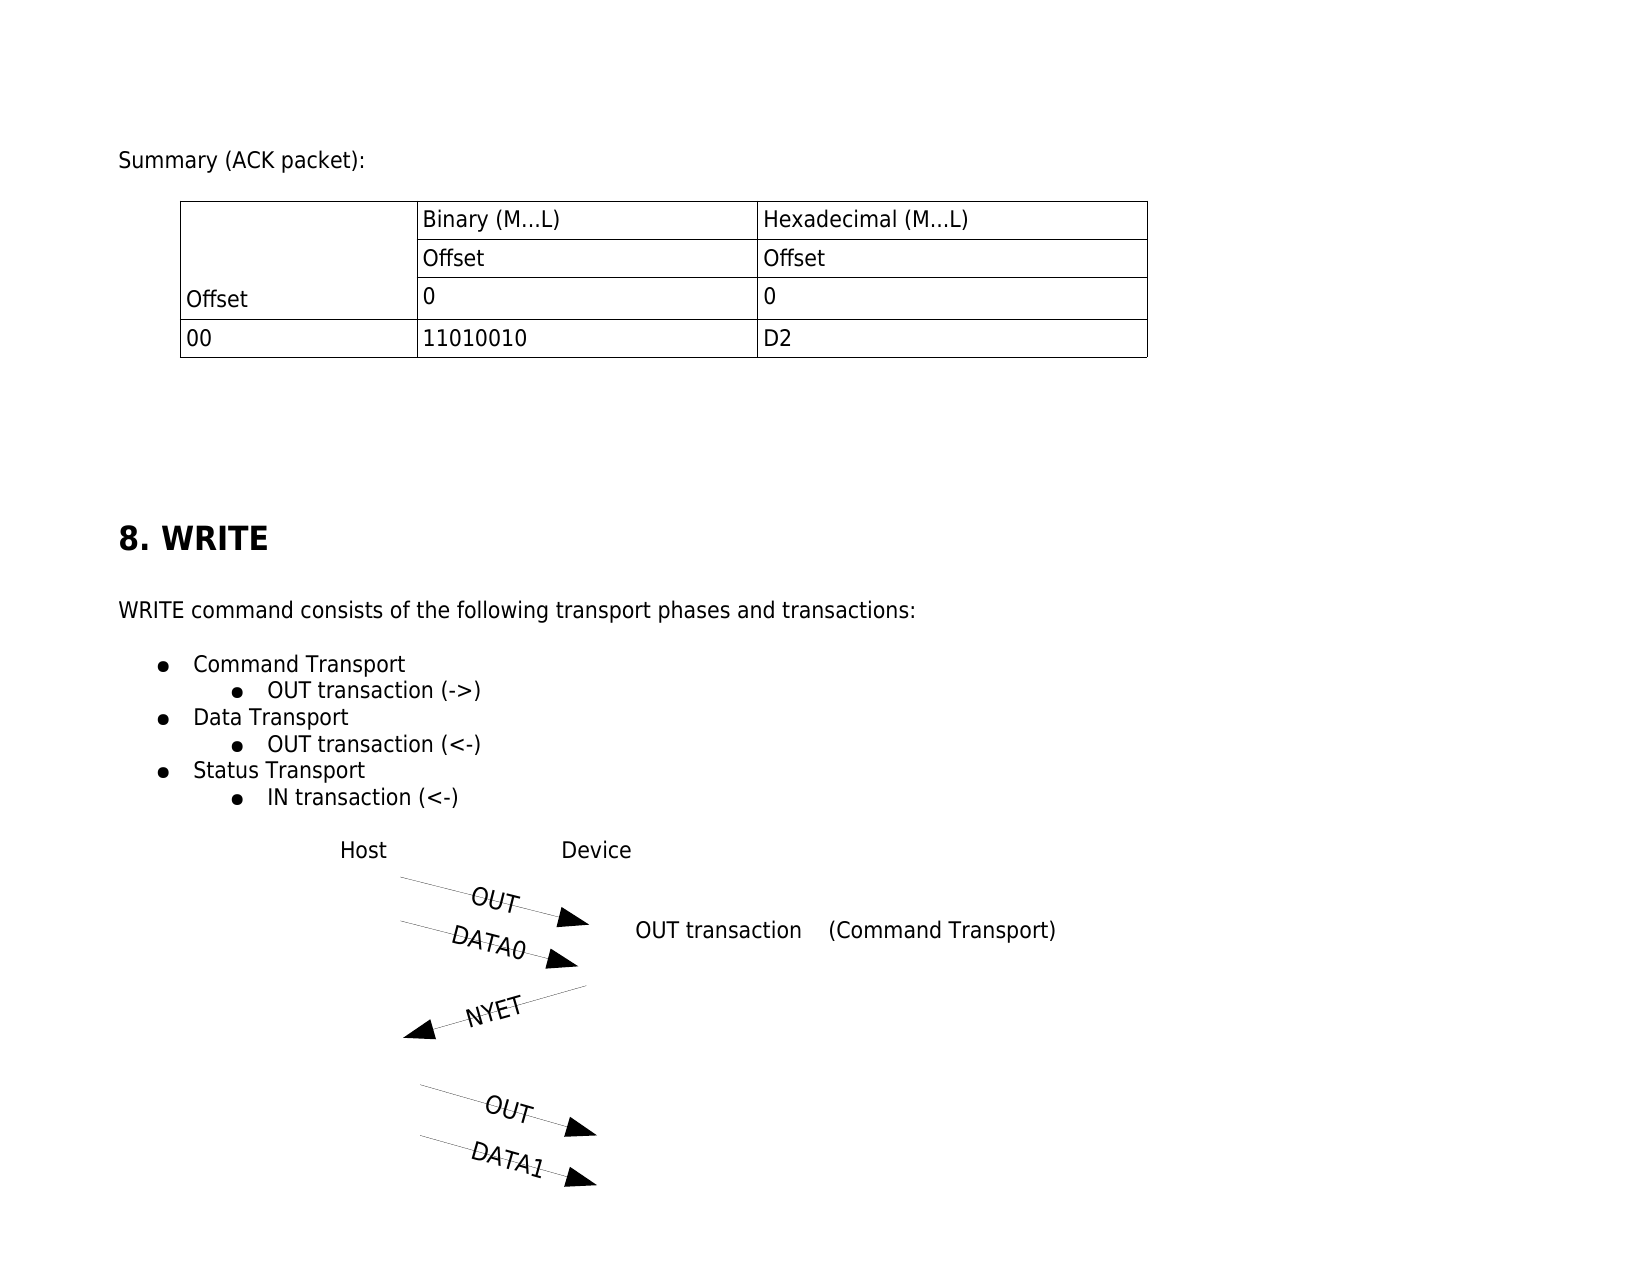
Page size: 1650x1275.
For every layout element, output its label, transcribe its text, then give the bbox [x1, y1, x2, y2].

table_header Hexadecimal (M...L) [758, 202, 1147, 239]
table_cell Offset [758, 240, 1147, 277]
text OUT transaction (Command Transport) [118, 917, 1532, 944]
table_cell 00 [181, 320, 417, 357]
list IN transaction (<-) [229, 784, 1532, 811]
table_cell Offset [418, 240, 757, 277]
list OUT transaction (->) [229, 677, 1532, 704]
list Data Transport [156, 704, 1532, 731]
text Summary (ACK packet): [118, 147, 1532, 174]
table_cell 11010010 [418, 320, 757, 357]
text WRITE command consists of the following transport phases and transactions: [118, 597, 1532, 624]
table_cell D2 [758, 320, 1147, 357]
list Command Transport [156, 651, 1532, 677]
subtitle 8. WRITE [118, 519, 1532, 558]
list OUT transaction (<-) [229, 731, 1532, 757]
table_header Offset [181, 202, 417, 319]
text Host Device [118, 837, 1532, 864]
table_cell 0 [418, 278, 757, 319]
list Status Transport [156, 757, 1532, 784]
table_header Binary (M...L) [418, 202, 757, 239]
table_cell 0 [758, 278, 1147, 319]
